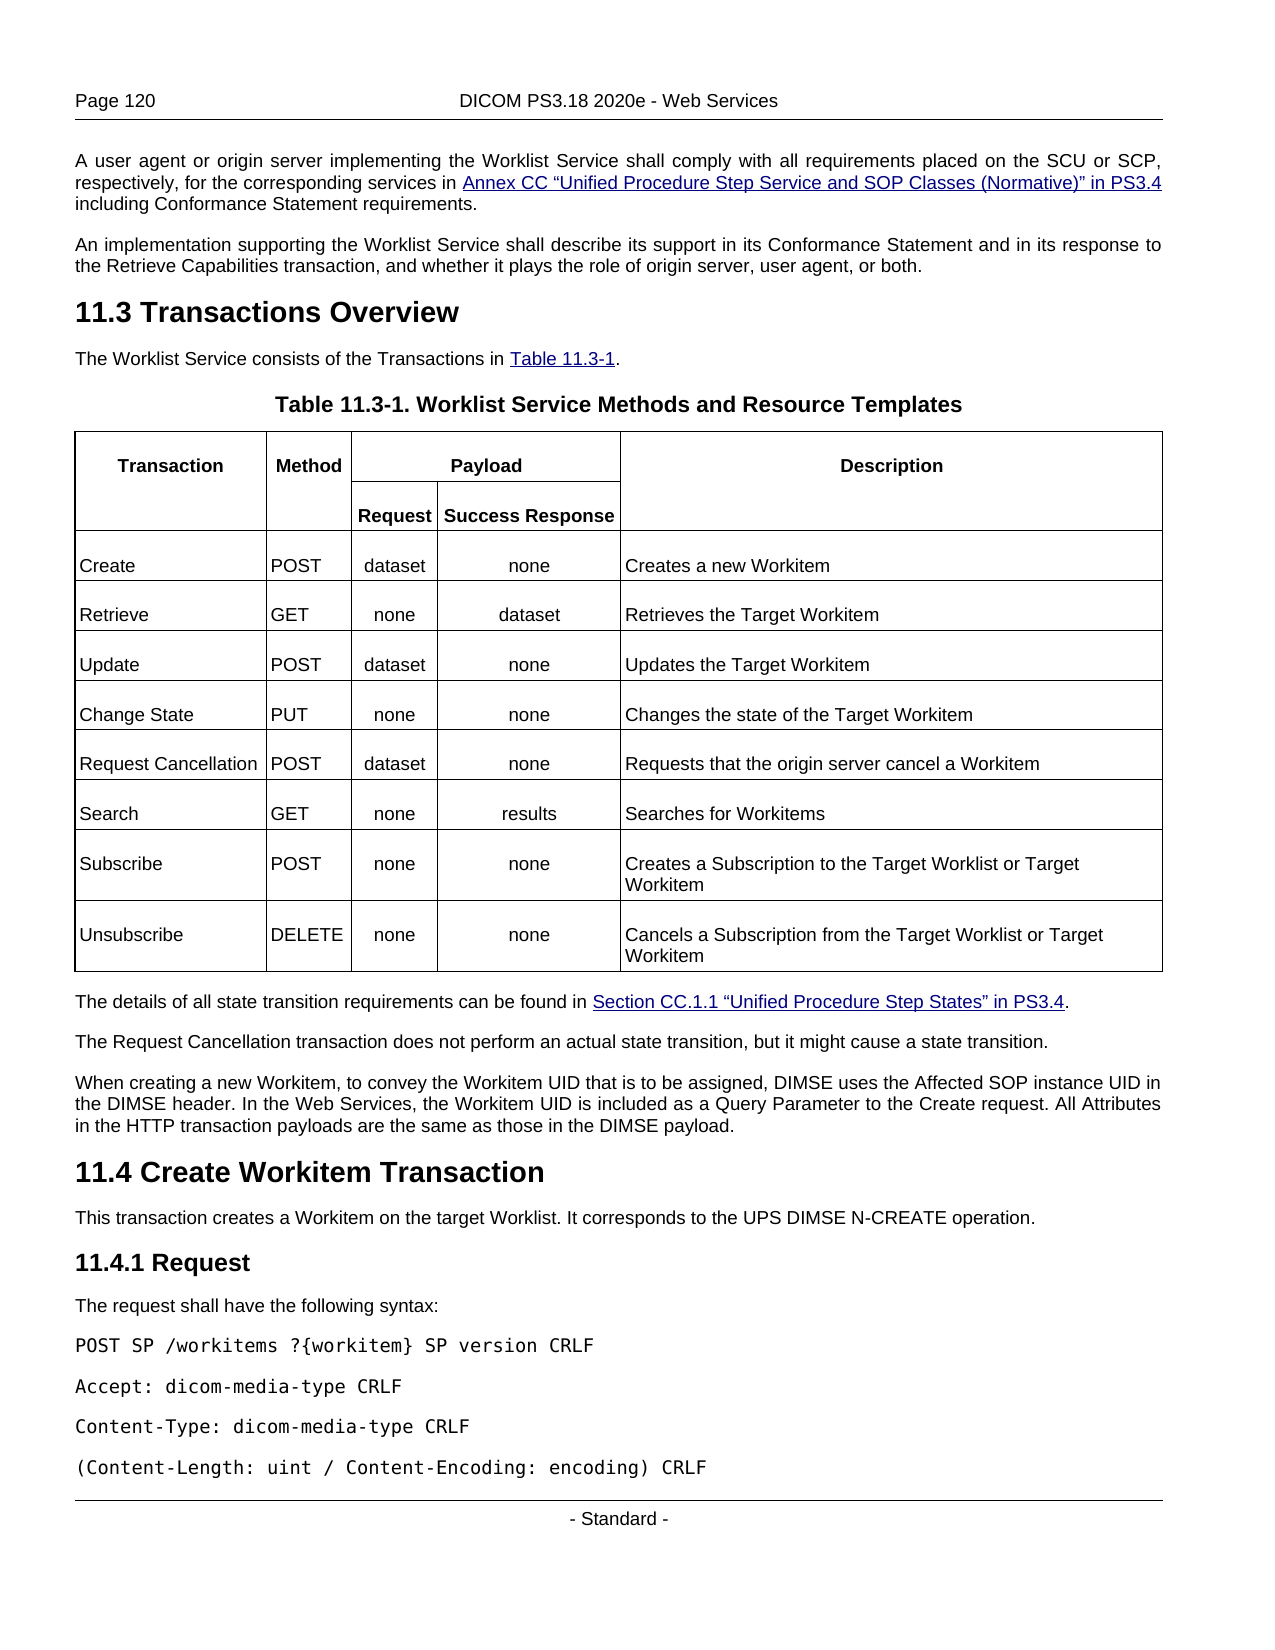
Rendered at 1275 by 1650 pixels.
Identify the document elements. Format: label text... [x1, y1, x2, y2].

table_header Description [621, 432, 1162, 530]
table_cell dataset [352, 531, 437, 580]
text The details of all state transition requirements can be found in Section CC.1.1 “Unified Procedure Step States” in PS3.4. [75, 991, 1162, 1012]
table_cell Success Response [438, 482, 620, 530]
table_cell none [352, 581, 437, 630]
text The request shall have the following syntax: [75, 1295, 1162, 1317]
text The Request Cancellation transaction does not perform an actual state transition, but it might cause a state transition. [75, 1031, 1162, 1053]
table_cell Creates a new Workitem [621, 531, 1162, 580]
table_cell Requests that the origin server cancel a Workitem [621, 730, 1162, 779]
text Content-Type: dicom-media-type CRLF [75, 1417, 1162, 1438]
table_cell POST [267, 531, 351, 580]
table_cell POST [267, 631, 351, 679]
table_cell none [438, 901, 620, 971]
table_cell GET [267, 780, 351, 828]
table_cell Unsubscribe [76, 901, 266, 971]
table_cell none [352, 901, 437, 971]
table_cell Retrieves the Target Workitem [621, 581, 1162, 630]
table_cell Change State [76, 681, 266, 729]
table_cell Changes the state of the Target Workitem [621, 681, 1162, 729]
table_cell Cancels a Subscription from the Target Worklist or Target Workitem [621, 901, 1162, 971]
table_cell GET [267, 581, 351, 630]
text When creating a new Workitem, to convey the Workitem UID that is to be assigned, DIMSE uses the Affected SOP instance UID in the DIMSE header. In the Web Services, the Workitem UID is included as a Query Parameter to the Create request. All Attributes in the HTTP transaction payloads are the same as those in the DIMSE payload. [75, 1071, 1162, 1136]
table_cell Request Cancellation [76, 730, 266, 779]
table_cell Searches for Workitems [621, 780, 1162, 828]
text 11.3 Transactions Overview [75, 295, 1162, 329]
table_cell Create [76, 531, 266, 580]
table_cell dataset [352, 631, 437, 679]
text POST SP /workitems ?{workitem} SP version CRLF [75, 1335, 1162, 1357]
text Table 11.3-1. Worklist Service Methods and Resource Templates [75, 392, 1162, 417]
table_cell Update [76, 631, 266, 679]
text An implementation supporting the Worklist Service shall describe its support in its Conformance Statement and in its response to the Retrieve Capabilities transaction, and whether it plays the role of origin server, user agent, or both. [75, 233, 1162, 277]
table_header Transaction [76, 432, 266, 530]
table_cell dataset [438, 581, 620, 630]
table_cell none [438, 631, 620, 679]
table_cell none [352, 830, 437, 900]
table_cell none [352, 780, 437, 828]
table_cell POST [267, 830, 351, 900]
table_cell Subscribe [76, 830, 266, 900]
table_cell Search [76, 780, 266, 828]
table_cell results [438, 780, 620, 828]
table_header Payload [352, 432, 620, 481]
table_cell POST [267, 730, 351, 779]
text The Worklist Service consists of the Transactions in Table 11.3-1. [75, 348, 1162, 369]
table_cell PUT [267, 681, 351, 729]
table_cell dataset [352, 730, 437, 779]
table_cell Request [352, 482, 437, 530]
table_header Method [267, 432, 351, 530]
table_cell Retrieve [76, 581, 266, 630]
text 11.4 Create Workitem Transaction [75, 1155, 1162, 1188]
text A user agent or origin server implementing the Worklist Service shall comply with all requirements placed on the SCU or SCP, respectively, for the corresponding services in Annex CC “Unified Procedure Step Service and SOP Classes (Normative)” in PS3.4 including Conformance Statement requirements. [75, 150, 1162, 215]
table_cell none [438, 681, 620, 729]
table_cell Updates the Target Workitem [621, 631, 1162, 679]
table_cell none [438, 730, 620, 779]
table_cell none [352, 681, 437, 729]
text This transaction creates a Workitem on the target Worklist. It corresponds to the UPS DIMSE N-CREATE operation. [75, 1207, 1162, 1229]
table_cell DELETE [267, 901, 351, 971]
table_cell Creates a Subscription to the Target Worklist or Target Workitem [621, 830, 1162, 900]
text 11.4.1 Request [75, 1247, 1162, 1276]
text (Content-Length: uint / Content-Encoding: encoding) CRLF [75, 1457, 1162, 1479]
table_cell none [438, 830, 620, 900]
table_cell none [438, 531, 620, 580]
text Accept: dicom-media-type CRLF [75, 1376, 1162, 1398]
